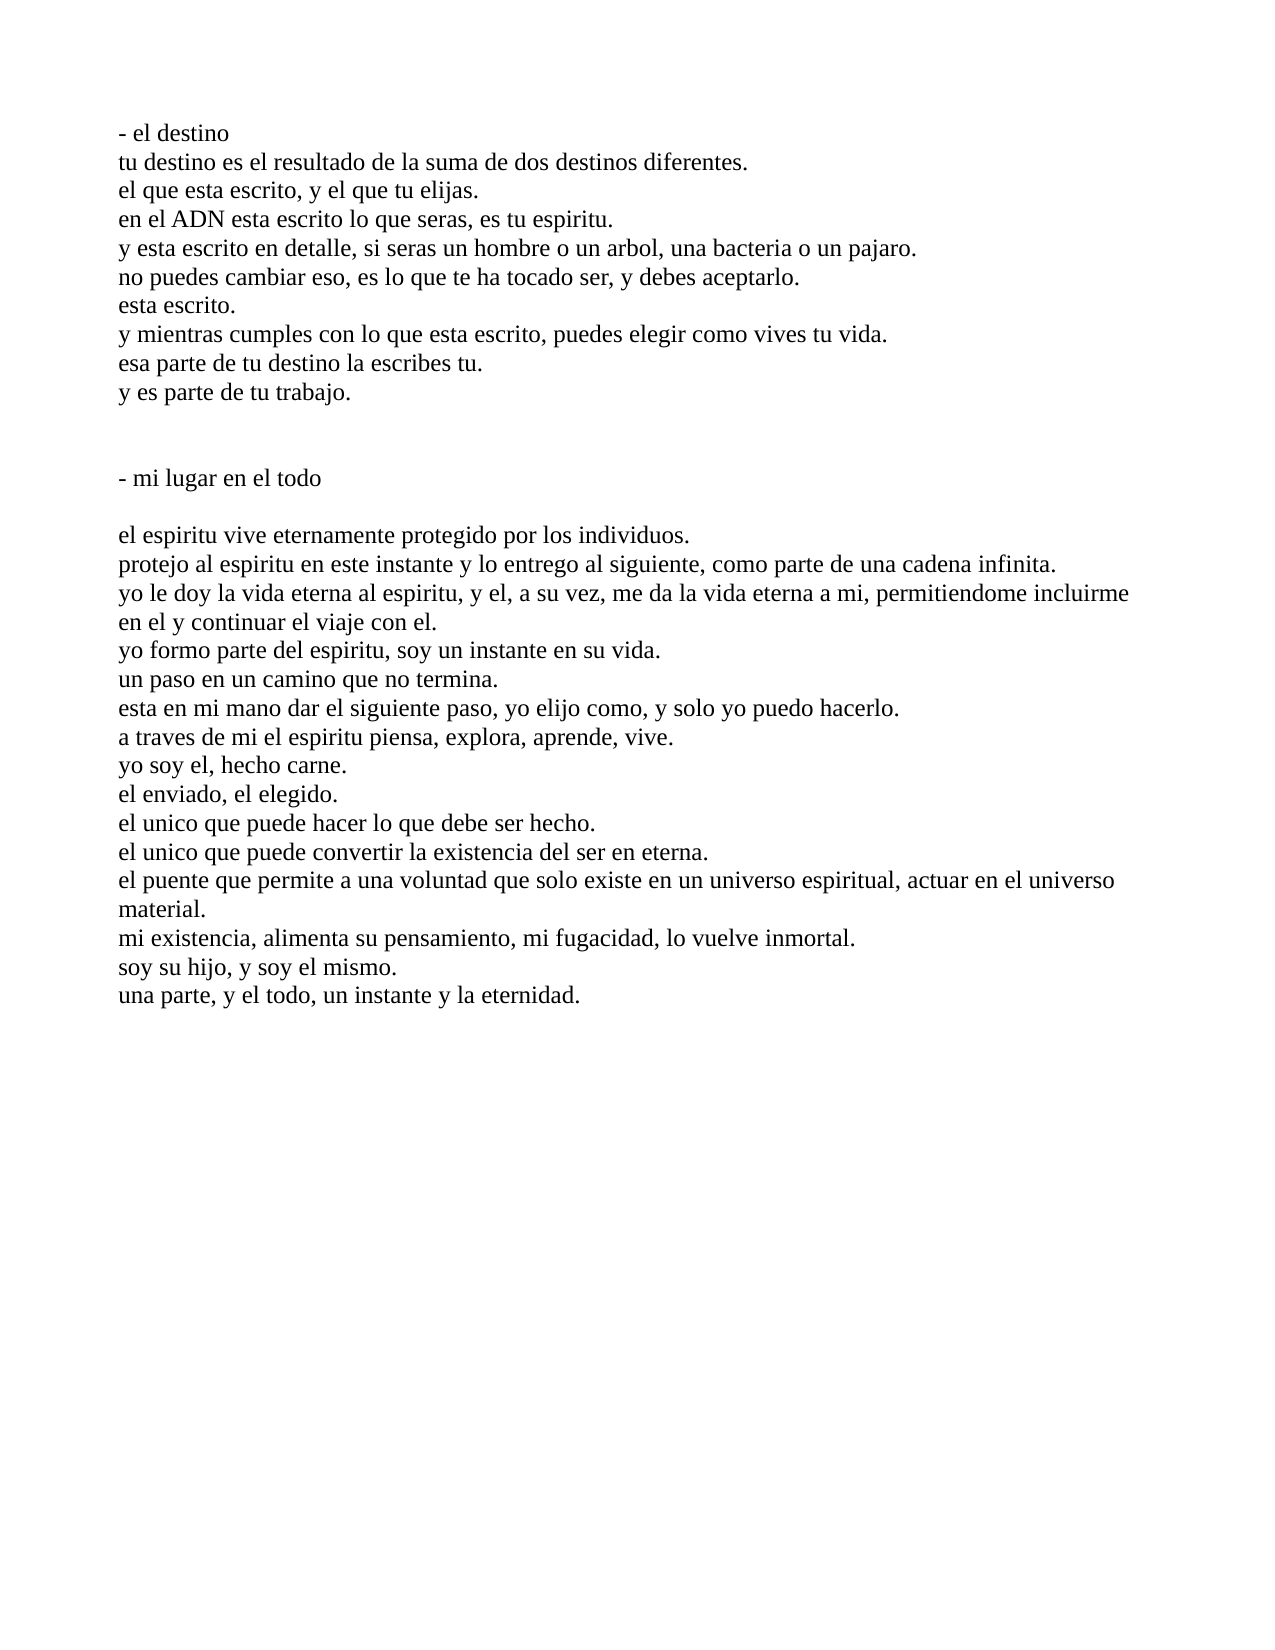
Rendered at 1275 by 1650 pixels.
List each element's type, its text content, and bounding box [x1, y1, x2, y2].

text mi existencia, alimenta su pensamiento, mi fugacidad, lo vuelve inmortal. [118, 923, 1157, 952]
text esta en mi mano dar el siguiente paso, yo elijo como, y solo yo puedo hacerlo. [118, 693, 1157, 722]
text protejo al espiritu en este instante y lo entrego al siguiente, como parte de una cadena infinita. [118, 549, 1157, 578]
text esta escrito. [118, 291, 1157, 319]
text el espiritu vive eternamente protegido por los individuos. [118, 521, 1157, 549]
text no puedes cambiar eso, es lo que te ha tocado ser, y debes aceptarlo. [118, 262, 1157, 291]
text yo formo parte del espiritu, soy un instante en su vida. [118, 636, 1157, 664]
text el enviado, el elegido. [118, 779, 1157, 808]
text y mientras cumples con lo que esta escrito, puedes elegir como vives tu vida. [118, 319, 1157, 348]
text el puente que permite a una voluntad que solo existe en un universo espiritual, actuar en el universo material. [118, 866, 1157, 923]
text el que esta escrito, y el que tu elijas. [118, 176, 1157, 204]
text soy su hijo, y soy el mismo. [118, 952, 1157, 981]
text una parte, y el todo, un instante y la eternidad. [118, 981, 1157, 1009]
text un paso en un camino que no termina. [118, 664, 1157, 693]
text en el ADN esta escrito lo que seras, es tu espiritu. [118, 204, 1157, 233]
text yo soy el, hecho carne. [118, 751, 1157, 779]
text yo le doy la vida eterna al espiritu, y el, a su vez, me da la vida eterna a mi, permitiendome incluirme en el y continuar el viaje con el. [118, 578, 1157, 636]
text tu destino es el resultado de la suma de dos destinos diferentes. [118, 147, 1157, 176]
text a traves de mi el espiritu piensa, explora, aprende, vive. [118, 722, 1157, 751]
text el unico que puede convertir la existencia del ser en eterna. [118, 837, 1157, 866]
text y es parte de tu trabajo. [118, 377, 1157, 406]
text y esta escrito en detalle, si seras un hombre o un arbol, una bacteria o un pajaro. [118, 233, 1157, 262]
text - el destino [118, 118, 1157, 147]
text esa parte de tu destino la escribes tu. [118, 348, 1157, 377]
text - mi lugar en el todo [118, 463, 1157, 492]
text el unico que puede hacer lo que debe ser hecho. [118, 808, 1157, 837]
